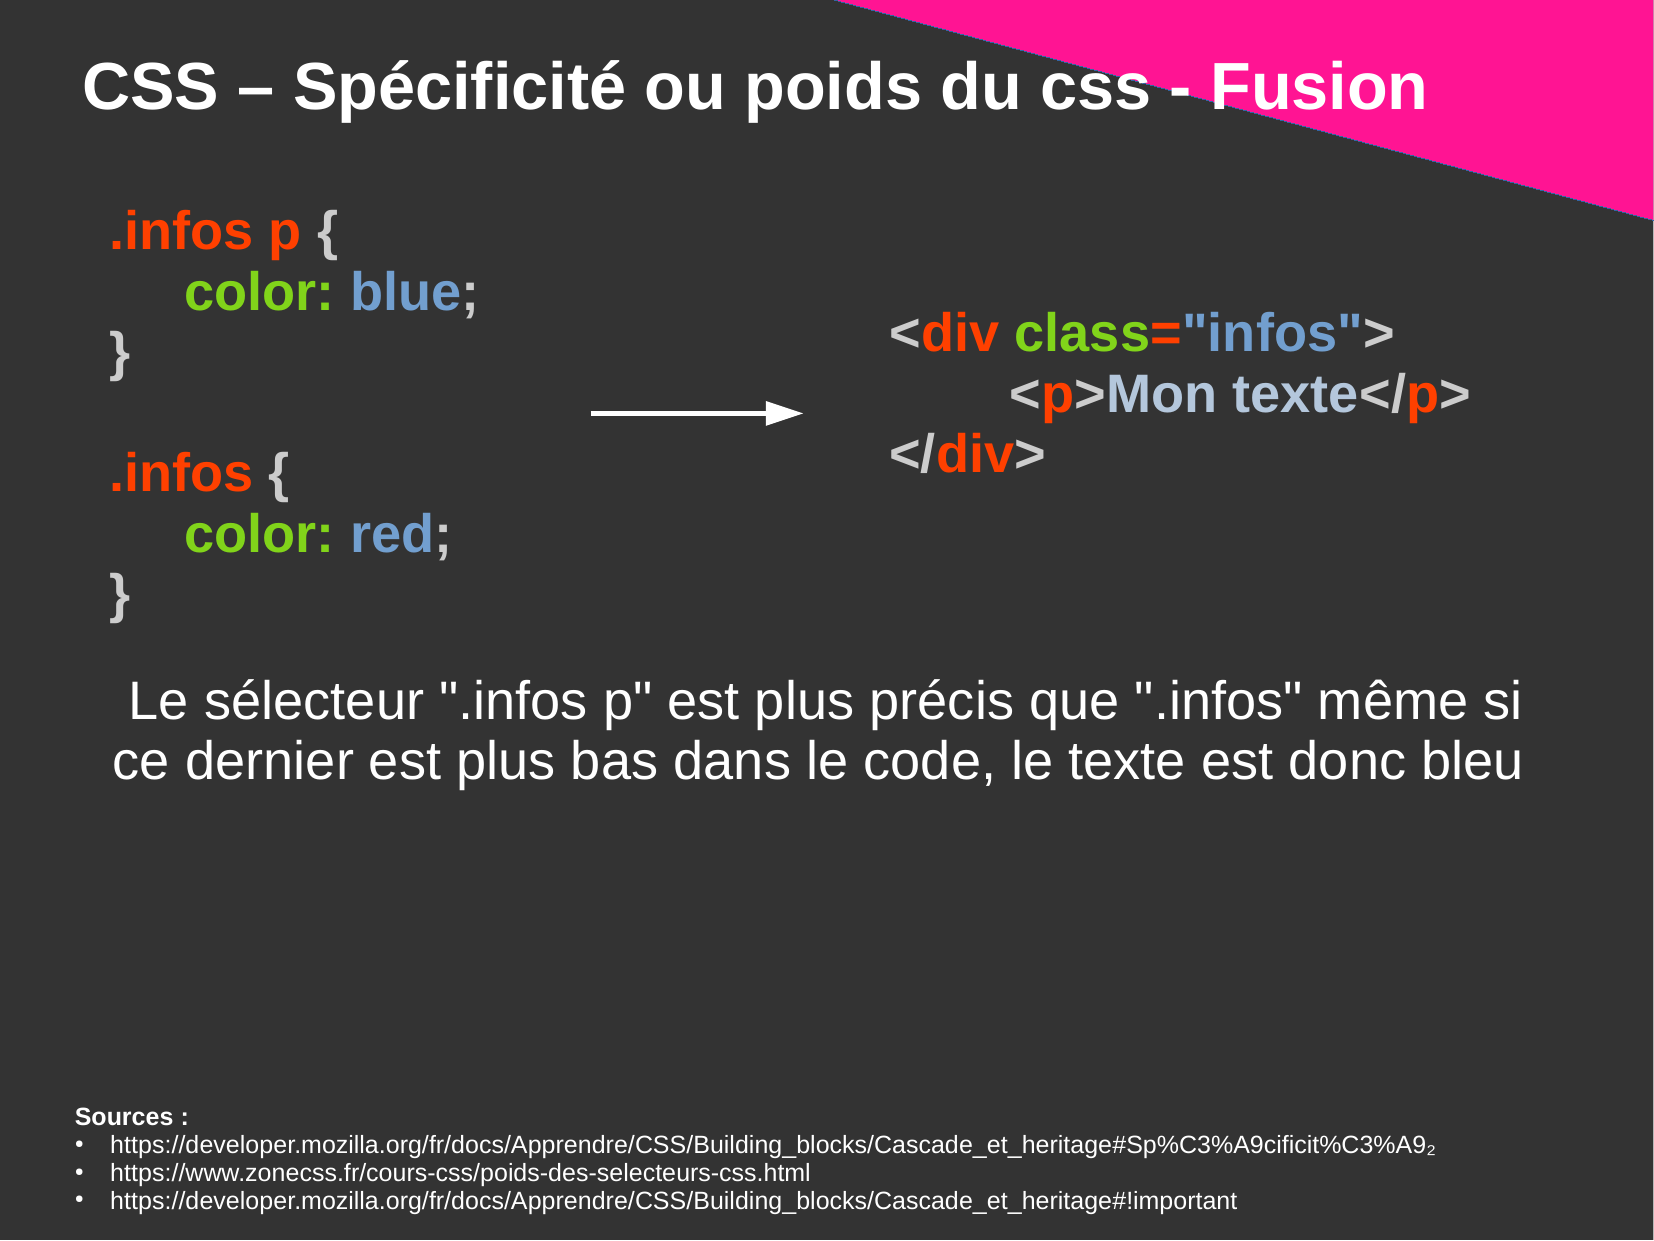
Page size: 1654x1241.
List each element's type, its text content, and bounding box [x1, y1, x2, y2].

title Le sélecteur ".infos p" est plus précis que ".infos" même si ce dernier est plus bas dans le code, le texte est donc bleu [94, 670, 1560, 792]
text_box .infos p { color: blue; } .infos { color: red; } [94, 193, 804, 670]
text_box [834, 0, 1654, 221]
text_box <div class="infos"> <p>Mon texte</p> </div> [874, 295, 1571, 492]
text_box Sources : https://developer.mozilla.org/fr/docs/Apprendre/CSS/Building_blocks/Cascade_et_heritage#Sp%C3%A9cificit%C3%A9₂ https://www.zonecss.fr/cours-css/poids-des-selecteurs-css.html https://developer.mozilla.org/fr/docs/Apprendre/CSS/Building_blocks/Cascade_et_heritage#!important [60, 1095, 1546, 1241]
title CSS – Spécificité ou poids du css - Fusion [82, 49, 1571, 162]
